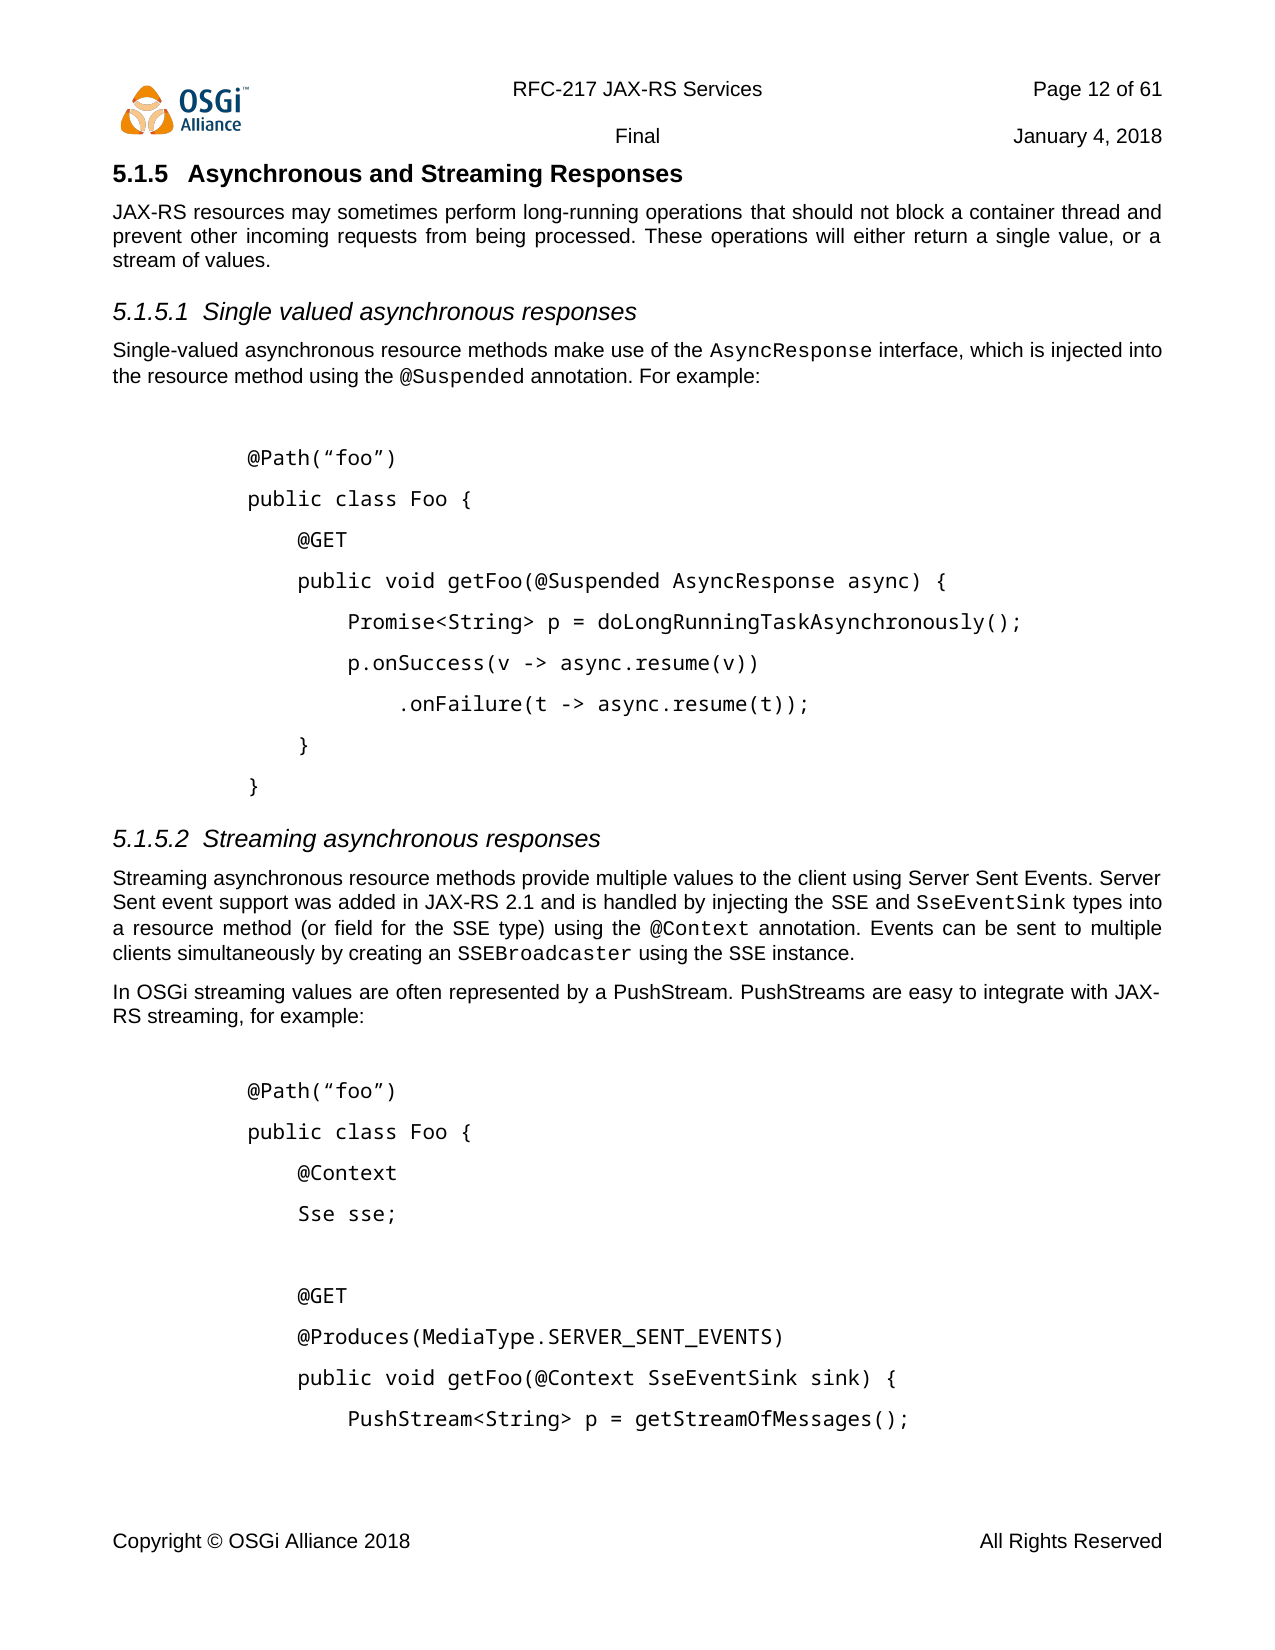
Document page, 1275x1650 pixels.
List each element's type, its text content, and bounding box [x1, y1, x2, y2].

text Single-valued asynchronous resource methods make use of the AsyncResponse interface, which is injected into the resource method using the @Suspended annotation. For example: [112, 338, 1162, 390]
text @Path(“foo”) [247, 1076, 1162, 1105]
text Sse sse; [247, 1199, 1162, 1228]
text public class Foo { [247, 1117, 1162, 1146]
text @GET [247, 525, 1162, 554]
text PushStream<String> p = getStreamOfMessages(); [247, 1404, 1162, 1432]
text Streaming asynchronous resource methods provide multiple values to the client using Server Sent Events. Server Sent event support was added in JAX-RS 2.1 and is handled by injecting the SSE and SseEventSink types into a resource method (or field for the SSE type) using the @Context annotation. Events can be sent to multiple clients simultaneously by creating an SSEBroadcaster using the SSE instance. [112, 866, 1162, 967]
subtitle Asynchronous and Streaming Responses [112, 159, 1162, 188]
text JAX-RS resources may sometimes perform long-running operations that should not block a container thread and prevent other incoming requests from being processed. These operations will either return a single value, or a stream of values. [112, 200, 1162, 272]
text @GET [247, 1281, 1162, 1309]
text @Context [247, 1158, 1162, 1187]
text @Produces(MediaType.SERVER_SENT_EVENTS) [247, 1322, 1162, 1351]
subtitle Streaming asynchronous responses [112, 824, 1162, 853]
text @Path(“foo”) [247, 443, 1162, 472]
text } [247, 771, 1162, 799]
text In OSGi streaming values are often represented by a PushStream. PushStreams are easy to integrate with JAX-RS streaming, for example: [112, 979, 1162, 1027]
subtitle Single valued asynchronous responses [112, 297, 1162, 326]
text public class Foo { [247, 484, 1162, 513]
text Promise<String> p = doLongRunningTaskAsynchronously(); [247, 607, 1162, 636]
text } [247, 730, 1162, 758]
text public void getFoo(@Context SseEventSink sink) { [247, 1363, 1162, 1391]
text p.onSuccess(v -> async.resume(v)) [247, 648, 1162, 677]
picture [113, 78, 257, 142]
text .onFailure(t -> async.resume(t)); [247, 689, 1162, 717]
text public void getFoo(@Suspended AsyncResponse async) { [247, 566, 1162, 595]
